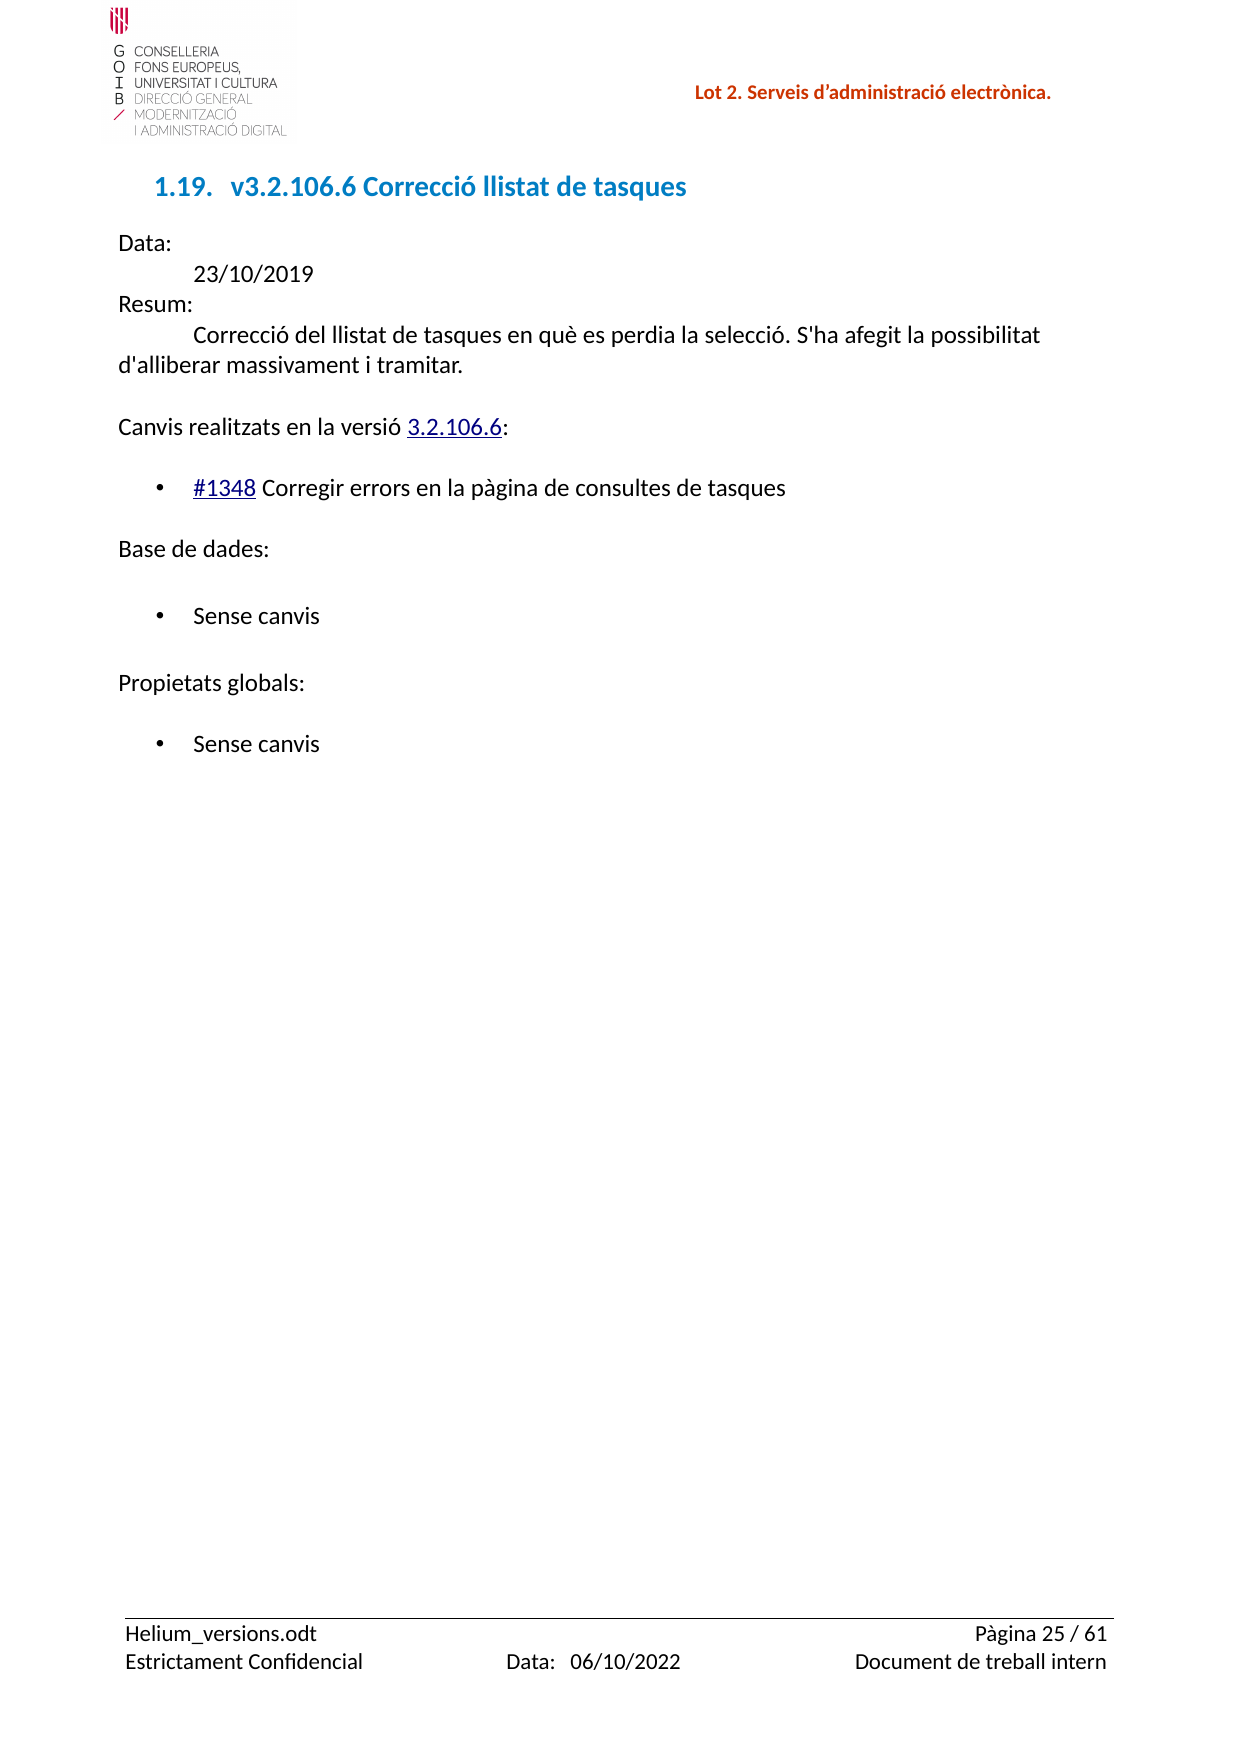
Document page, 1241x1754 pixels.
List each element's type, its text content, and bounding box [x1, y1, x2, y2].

subtitle v3.2.106.6 Correcció llistat de tasques [153, 168, 1122, 204]
text Propietats globals: [118, 667, 1122, 697]
text Correcció del llistat de tasques en què es perdia la selecció. S'ha afegit la possibilitat d'alliberar massivament i tramitar. [118, 319, 1122, 380]
picture [100, 0, 297, 144]
list #1348 Corregir errors en la pàgina de consultes de tasques [156, 472, 1122, 502]
text 23/10/2019 [118, 258, 1122, 289]
text Canvis realitzats en la versió 3.2.106.6: [118, 411, 1122, 441]
list Sense canvis [156, 728, 1122, 758]
text Data: [118, 228, 1122, 258]
list Sense canvis [156, 600, 1122, 630]
text Resum: [118, 289, 1122, 319]
text Base de dades: [118, 533, 1122, 563]
